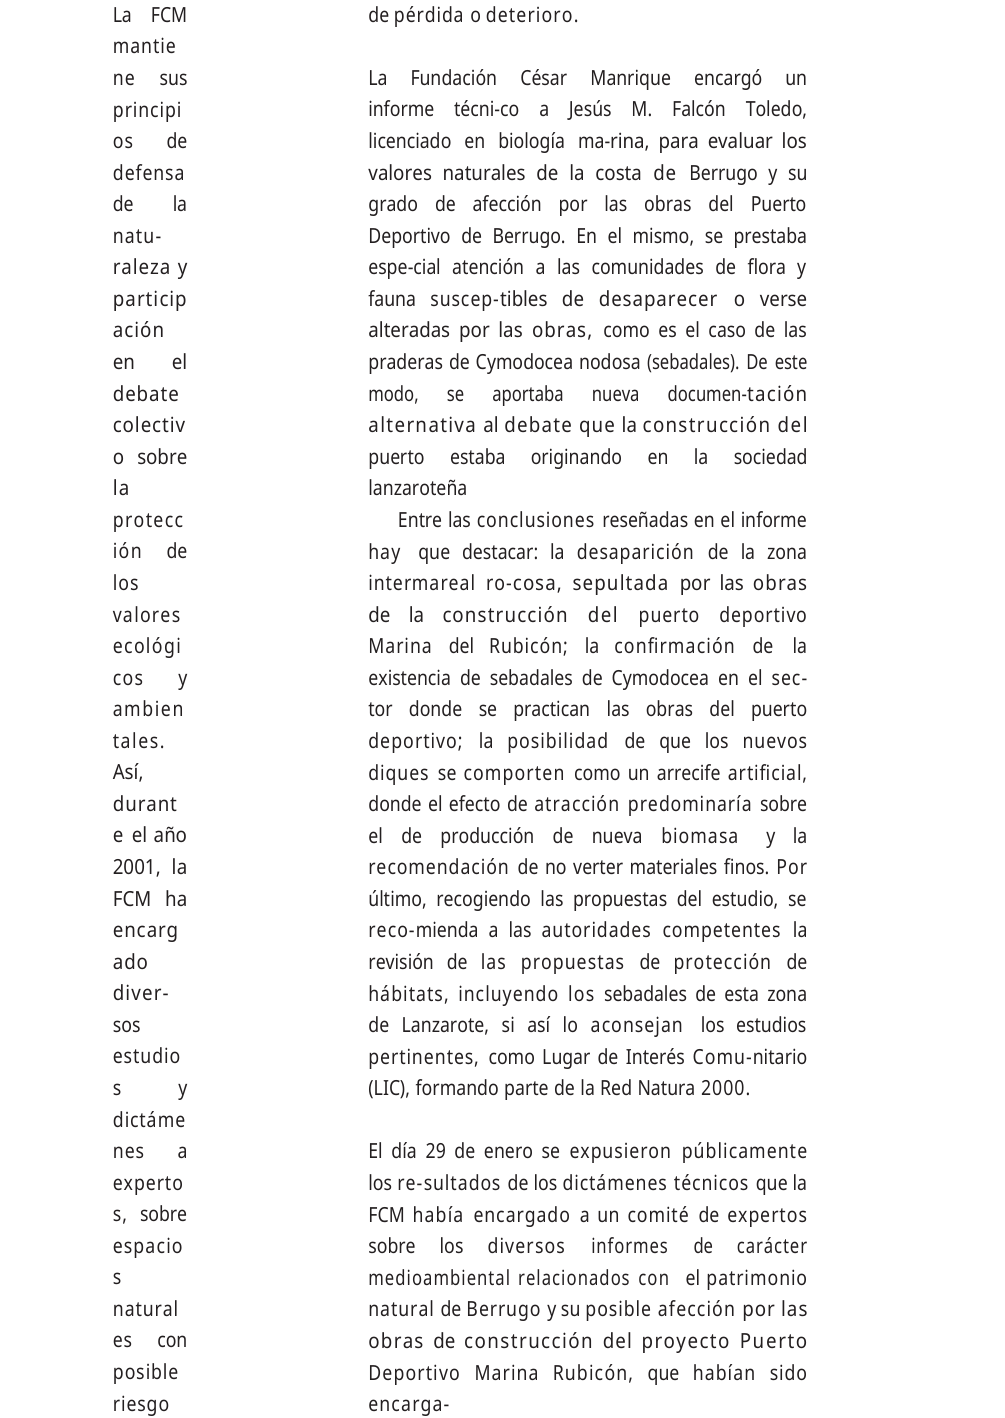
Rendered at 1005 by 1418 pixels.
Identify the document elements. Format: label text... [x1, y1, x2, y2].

text Entre las conclusiones reseñadas en el informe hay que destacar: la desaparición de la zona intermareal ro-cosa, sepultada por las obras de la construcción del puerto deportivo Marina del Rubicón; la confirmación de la existencia de sebadales de Cymodocea en el sec-tor donde se practican las obras del puerto deportivo; la posibilidad de que los nuevos diques se comporten como un arrecife artificial, donde el efecto de atracción predominaría sobre el de producción de nueva biomasa y la recomendación de no verter materiales finos. Por último, recogiendo las propuestas del estudio, se reco-mienda a las autoridades competentes la revisión de las propuestas de protección de hábitats, incluyendo los sebadales de esta zona de Lanzarote, si así lo aconsejan los estudios pertinentes, como Lugar de Interés Comu-nitario (LIC), formando parte de la Red Natura 2000. [368, 505, 807, 1102]
text La FCM mantiene sus principios de defensa de la natu-raleza y participación en el debate colectivo sobre la protección de los valores ecológicos y ambientales. Así, durante el año 2001, la FCM ha encargado diver-sos estudios y dictámenes a expertos, sobre espacios naturales con posible riesgo [113, 0, 187, 1417]
text La Fundación César Manrique encargó un informe técni-co a Jesús M. Falcón Toledo, licenciado en biología ma-rina, para evaluar los valores naturales de la costa de Berrugo y su grado de afección por las obras del Puerto Deportivo de Berrugo. En el mismo, se prestaba espe-cial atención a las comunidades de flora y fauna suscep-tibles de desaparecer o verse alteradas por las obras, como es el caso de las praderas de Cymodocea nodosa (sebadales). De este modo, se aportaba nueva documen-tación alternativa al debate que la construcción del puerto estaba originando en la sociedad lanzaroteña [368, 63, 807, 502]
text de pérdida o deterioro. [368, 0, 807, 28]
text El día 29 de enero se expusieron públicamente los re-sultados de los dictámenes técnicos que la FCM había encargado a un comité de expertos sobre los diversos informes de carácter medioambiental relacionados con el patrimonio natural de Berrugo y su posible afección por las obras de construcción del proyecto Puerto Deportivo Marina Rubicón, que habían sido encarga- [368, 1137, 807, 1418]
